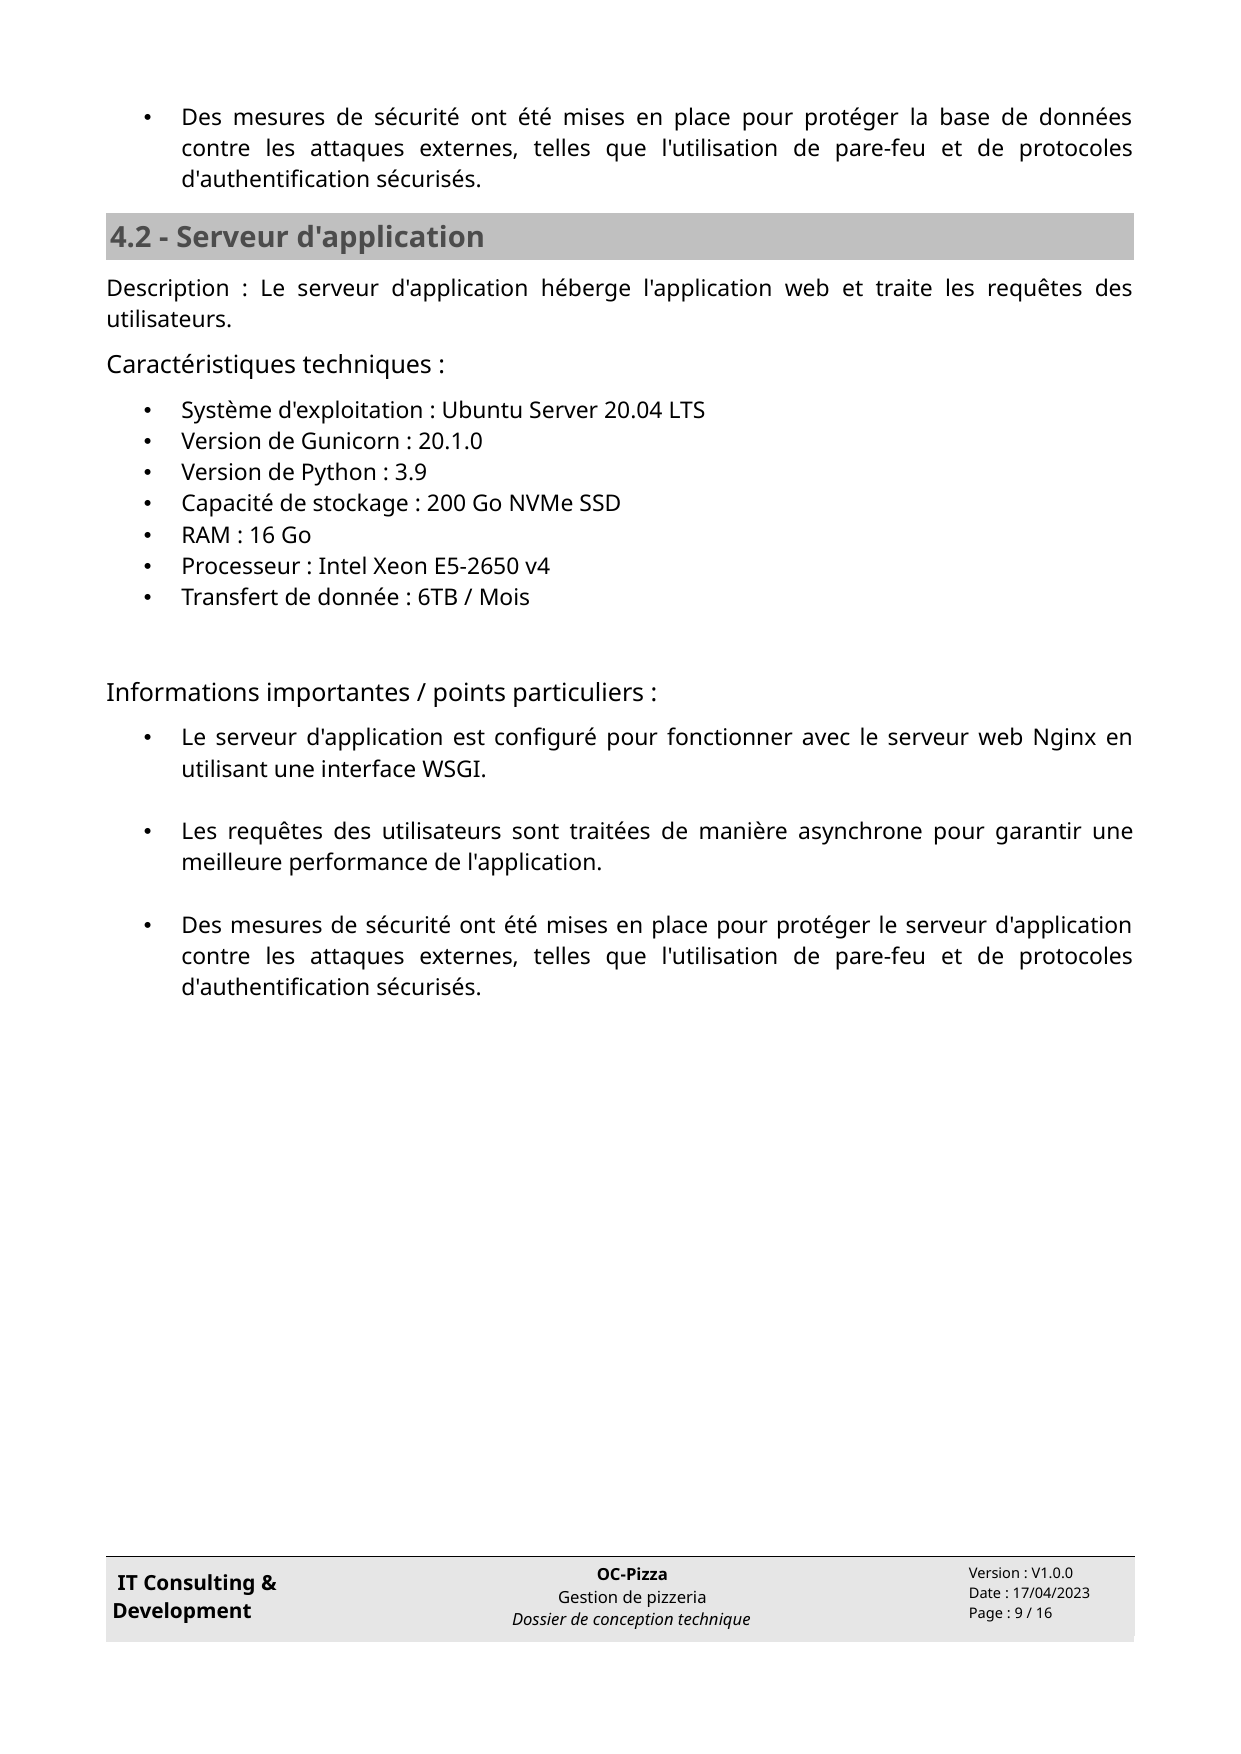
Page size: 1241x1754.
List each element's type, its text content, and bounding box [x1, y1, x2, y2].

list Processeur : Intel Xeon E5-2650 v4 [144, 550, 1134, 581]
text Caractéristiques techniques : [106, 347, 1134, 381]
text Description : Le serveur d'application héberge l'application web et traite les requêtes des utilisateurs. [106, 272, 1134, 334]
list Système d'exploitation : Ubuntu Server 20.04 LTS [144, 393, 1134, 425]
list Version de Gunicorn : 20.1.0 [144, 425, 1134, 456]
list Transfert de donnée : 6TB / Mois [144, 581, 1134, 612]
list RAM : 16 Go [144, 518, 1134, 550]
list Les requêtes des utilisateurs sont traitées de manière asynchrone pour garantir une meilleure performance de l'application. [144, 815, 1134, 878]
list Le serveur d'application est configuré pour fonctionner avec le serveur web Nginx en utilisant une interface WSGI. [144, 721, 1134, 784]
list Capacité de stockage : 200 Go NVMe SSD [144, 487, 1134, 518]
list Des mesures de sécurité ont été mises en place pour protéger la base de données contre les attaques externes, telles que l'utilisation de pare-feu et de protocoles d'authentification sécurisés. [144, 100, 1134, 194]
text Informations importantes / points particuliers : [106, 675, 1134, 709]
subtitle Serveur d'application [107, 214, 1133, 259]
list Version de Python : 3.9 [144, 456, 1134, 487]
list Des mesures de sécurité ont été mises en place pour protéger le serveur d'application contre les attaques externes, telles que l'utilisation de pare-feu et de protocoles d'authentification sécurisés. [144, 909, 1134, 1003]
